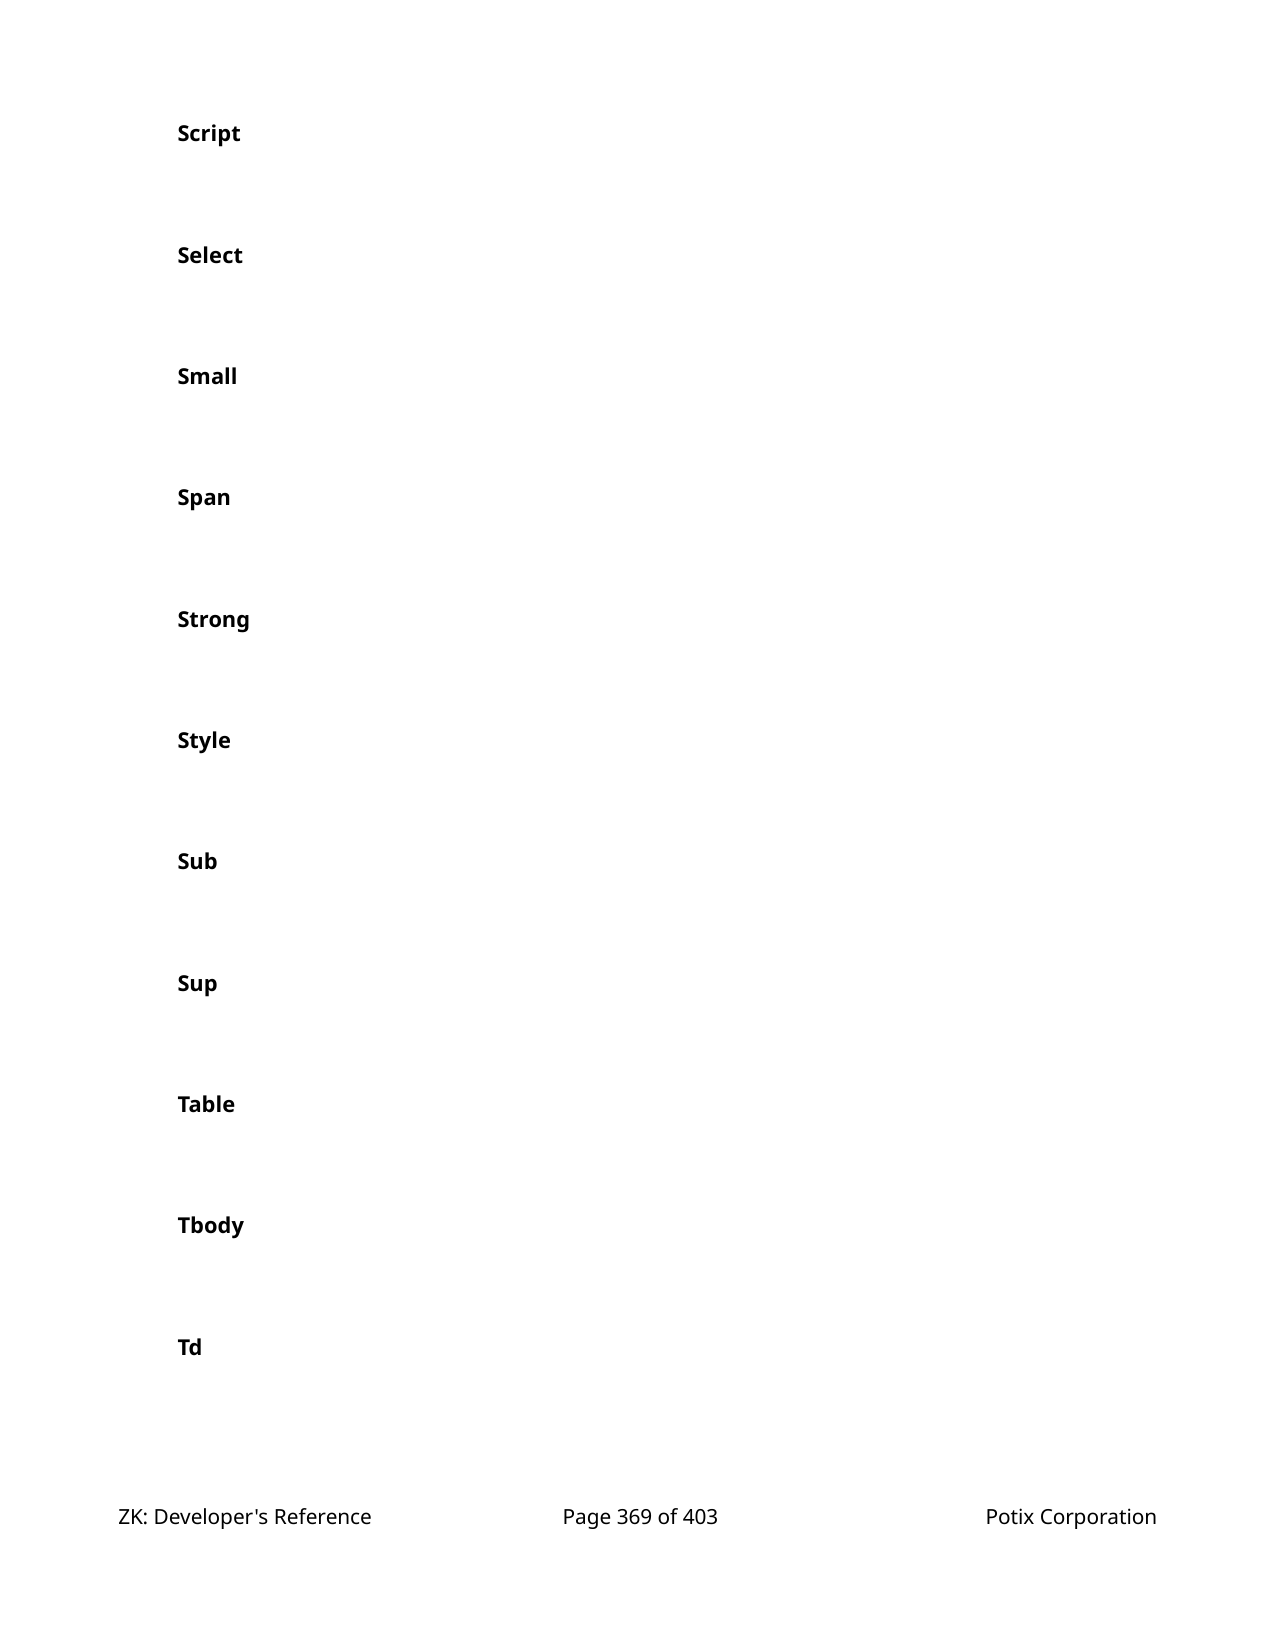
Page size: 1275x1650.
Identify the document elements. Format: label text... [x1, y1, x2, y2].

subtitle Select [177, 239, 1157, 269]
subtitle Script [177, 118, 1157, 148]
subtitle Sup [177, 968, 1157, 998]
subtitle Style [177, 725, 1157, 755]
subtitle Strong [177, 603, 1157, 633]
subtitle Tbody [177, 1210, 1157, 1240]
subtitle Span [177, 482, 1157, 512]
subtitle Td [177, 1332, 1157, 1362]
subtitle Table [177, 1089, 1157, 1119]
subtitle Small [177, 361, 1157, 391]
subtitle Sub [177, 846, 1157, 876]
